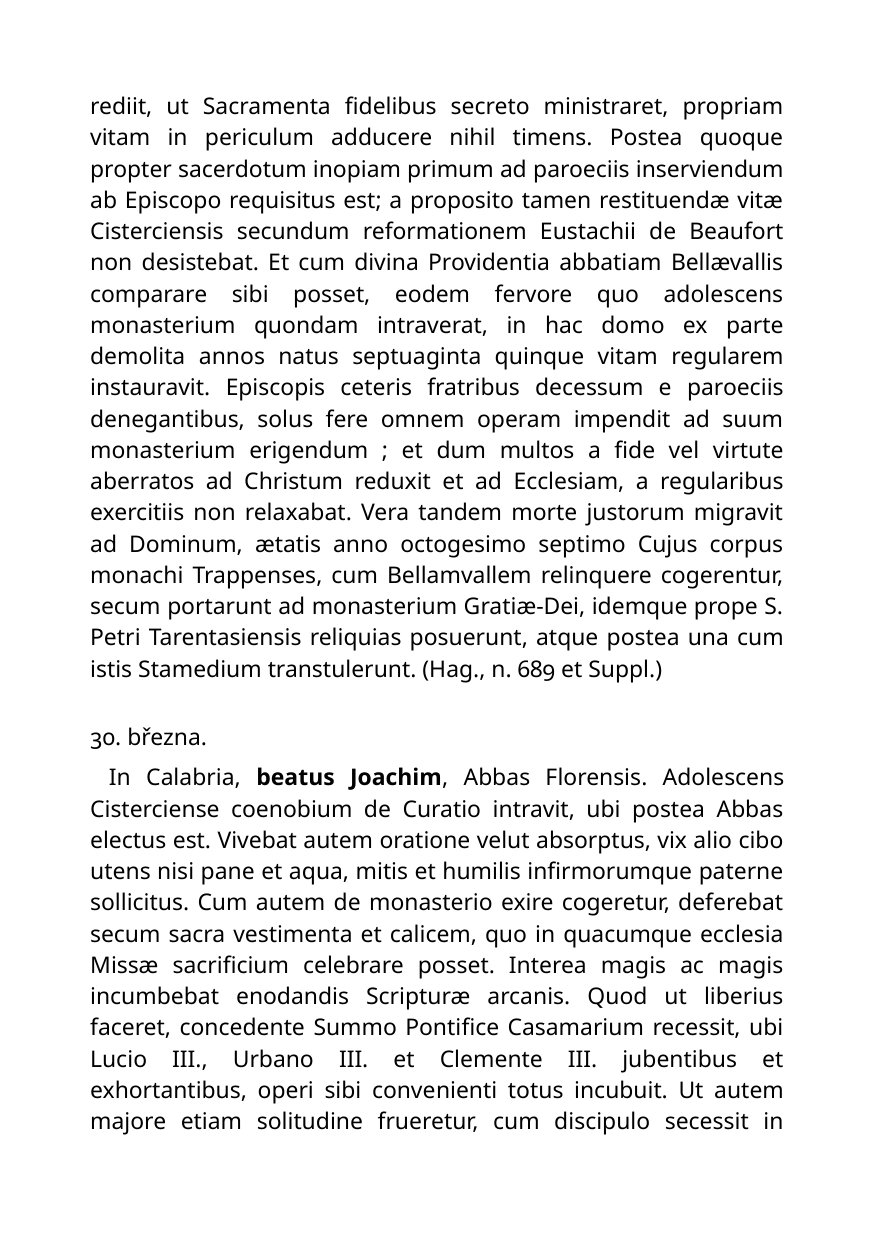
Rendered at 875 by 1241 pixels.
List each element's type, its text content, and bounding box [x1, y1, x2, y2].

text rediit, ut Sacramenta fidelibus secreto ministraret, propriam vitam in periculum adducere nihil timens. Postea quoque propter sacerdotum inopiam primum ad paroeciis inserviendum ab Episcopo requisitus est; a proposito tamen restituendæ vitæ Cisterciensis secundum reformationem Eustachii de Beaufort non desistebat. Et cum divina Providentia abbatiam Bellævallis comparare sibi posset, eodem fervore quo adolescens monasterium quondam intraverat, in hac domo ex parte demolita annos natus septua­ginta quinque vitam regularem instauravit. Episcopis ceteris fratribus decessum e paroeciis denegantibus, solus fere omnem operam impendit ad suum monasterium erigendum ; et dum multos a fide vel virtute aberratos ad Christum reduxit et ad Ecclesiam, a regularibus exercitiis non relaxabat. Vera tandem morte justorum migravit ad Dominum, ætatis anno octogesimo septimo Cujus corpus monachi Trappenses, cum Bellamvallem relinquere cogerentur, secum portarunt ad monasterium Gratiæ-Dei, idemque prope S. Petri Tarentasiensis reliquias posuerunt, atque postea una cum istis Stamedium transtulerunt. (Hag., n. 689 et Suppl.) [90, 90, 784, 684]
text In Calabria, beatus Joachim, Abbas Florensis. Adole­scens Cisterciense coenobium de Curatio intravit, ubi postea Abbas electus est. Vivebat autem oratione velut absorptus, vix alio cibo utens nisi pane et aqua, mitis et humilis infirmorumque paterne sollicitus. Cum autem de monasterio exire cogeretur, deferebat secum sacra vestimenta et calicem, quo in quacumque ecclesia Missæ sacrificium celebrare posset. Interea magis ac magis incumbebat enodandis Scripturæ arcanis. Quod ut liberius faceret, concedente Summo Pontifice Casamarium recessit, ubi Lucio III., Urbano III. et Clemente III. jubentibus et exhortantibus, operi sibi conve­nienti totus incubuit. Ut autem majore etiam solitudine frueretur, cum discipulo secessit in [90, 761, 784, 1136]
text 30. března. [90, 721, 784, 752]
